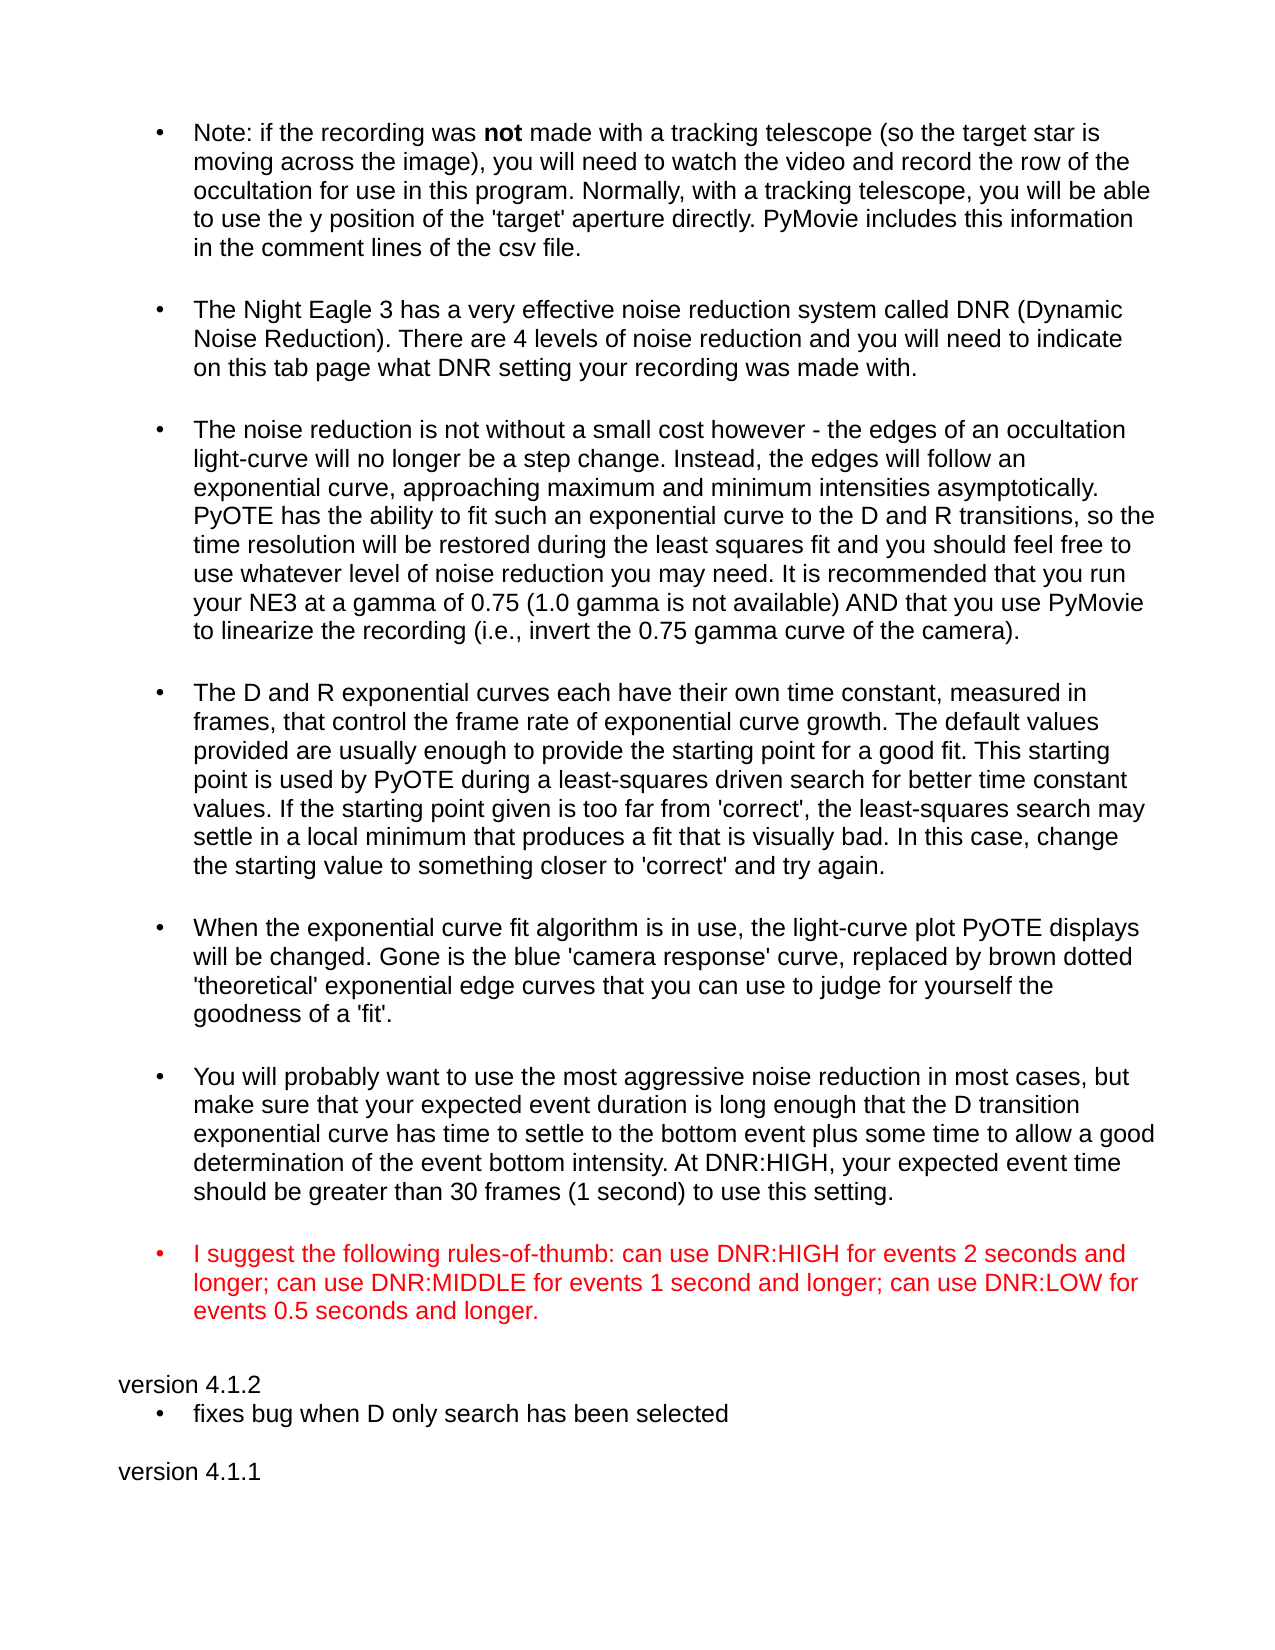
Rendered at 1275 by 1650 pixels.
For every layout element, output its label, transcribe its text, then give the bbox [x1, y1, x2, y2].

text version 4.1.1 [118, 1457, 1157, 1486]
list When the exponential curve fit algorithm is in use, the light-curve plot PyOTE displays will be changed. Gone is the blue 'camera response' curve, replaced by brown dotted 'theoretical' exponential edge curves that you can use to judge for yourself the goodness of a 'fit'. [156, 913, 1157, 1028]
text version 4.1.2 [118, 1371, 1157, 1399]
list You will probably want to use the most aggressive noise reduction in most cases, but make sure that your expected event duration is long enough that the D transition exponential curve has time to settle to the bottom event plus some time to allow a good determination of the event bottom intensity. At DNR:HIGH, your expected event time should be greater than 30 frames (1 second) to use this setting. [156, 1062, 1157, 1205]
list The D and R exponential curves each have their own time constant, measured in frames, that control the frame rate of exponential curve growth. The default values provided are usually enough to provide the starting point for a good fit. This starting point is used by PyOTE during a least-squares driven search for better time constant values. If the starting point given is too far from 'correct', the least-squares search may settle in a local minimum that produces a fit that is visually bad. In this case, change the starting value to something closer to 'correct' and try again. [156, 678, 1157, 880]
list The Night Eagle 3 has a very effective noise reduction system called DNR (Dynamic Noise Reduction). There are 4 levels of noise reduction and you will need to indicate on this tab page what DNR setting your recording was made with. [156, 295, 1157, 382]
list Note: if the recording was not made with a tracking telescope (so the target star is moving across the image), you will need to watch the video and record the row of the occultation for use in this program. Normally, with a tracking telescope, you will be able to use the y position of the 'target' aperture directly. PyMovie includes this information in the comment lines of the csv file. [156, 118, 1157, 262]
list fixes bug when D only search has been selected [156, 1399, 1157, 1457]
list I suggest the following rules-of-thumb: can use DNR:HIGH for events 2 seconds and longer; can use DNR:MIDDLE for events 1 second and longer; can use DNR:LOW for events 0.5 seconds and longer. [156, 1239, 1157, 1325]
list The noise reduction is not without a small cost however - the edges of an occultation light-curve will no longer be a step change. Instead, the edges will follow an exponential curve, approaching maximum and minimum intensities asymptotically. PyOTE has the ability to fit such an exponential curve to the D and R transitions, so the time resolution will be restored during the least squares fit and you should feel free to use whatever level of noise reduction you may need. It is recommended that you run your NE3 at a gamma of 0.75 (1.0 gamma is not available) AND that you use PyMovie to linearize the recording (i.e., invert the 0.75 gamma curve of the camera). [156, 415, 1157, 645]
